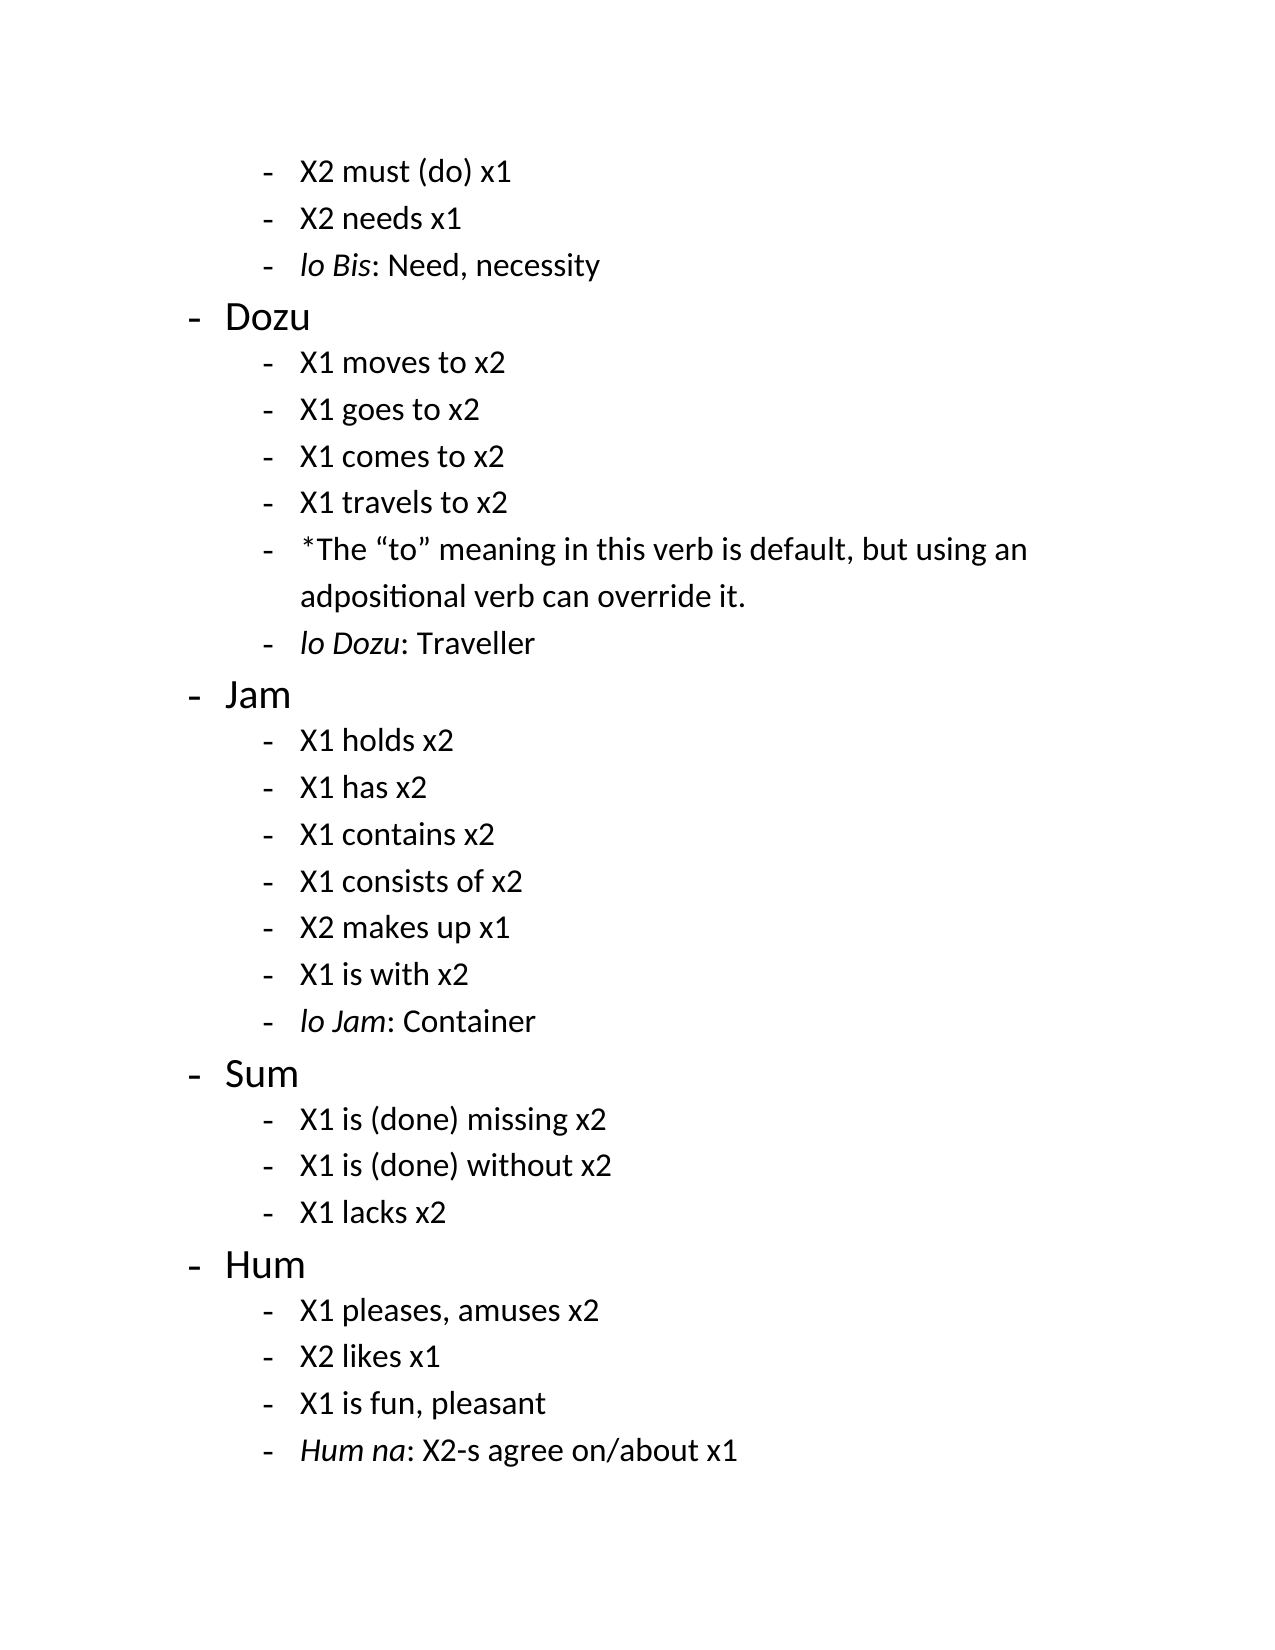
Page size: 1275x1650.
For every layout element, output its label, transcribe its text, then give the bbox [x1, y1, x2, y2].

list X1 consists of x2 [262, 860, 1125, 900]
list X2 likes x1 [262, 1336, 1125, 1376]
list X2 must (do) x1 [262, 150, 1125, 191]
subtitle Jam [187, 668, 1125, 719]
list *The “to” meaning in this verb is default, but using an adpositional verb can override it. [262, 528, 1125, 616]
subtitle Dozu [187, 290, 1125, 341]
list lo Jam: Container [262, 1000, 1125, 1041]
list X1 is (done) missing x2 [262, 1098, 1125, 1138]
list X1 travels to x2 [262, 481, 1125, 522]
list X1 holds x2 [262, 719, 1125, 760]
list X1 contains x2 [262, 813, 1125, 854]
subtitle Sum [187, 1047, 1125, 1098]
list X1 is (done) without x2 [262, 1144, 1125, 1185]
list X1 is with x2 [262, 953, 1125, 994]
list lo Bis: Need, necessity [262, 243, 1125, 284]
list Hum na: X2-s agree on/about x1 [262, 1429, 1125, 1470]
list X1 moves to x2 [262, 341, 1125, 382]
list X2 makes up x1 [262, 906, 1125, 947]
list X1 pleases, amuses x2 [262, 1289, 1125, 1329]
list lo Dozu: Traveller [262, 622, 1125, 662]
list X1 has x2 [262, 766, 1125, 807]
list X1 goes to x2 [262, 388, 1125, 429]
list X2 needs x1 [262, 197, 1125, 237]
list X1 lacks x2 [262, 1191, 1125, 1232]
list X1 is fun, pleasant [262, 1382, 1125, 1423]
list X1 comes to x2 [262, 435, 1125, 475]
subtitle Hum [187, 1238, 1125, 1289]
